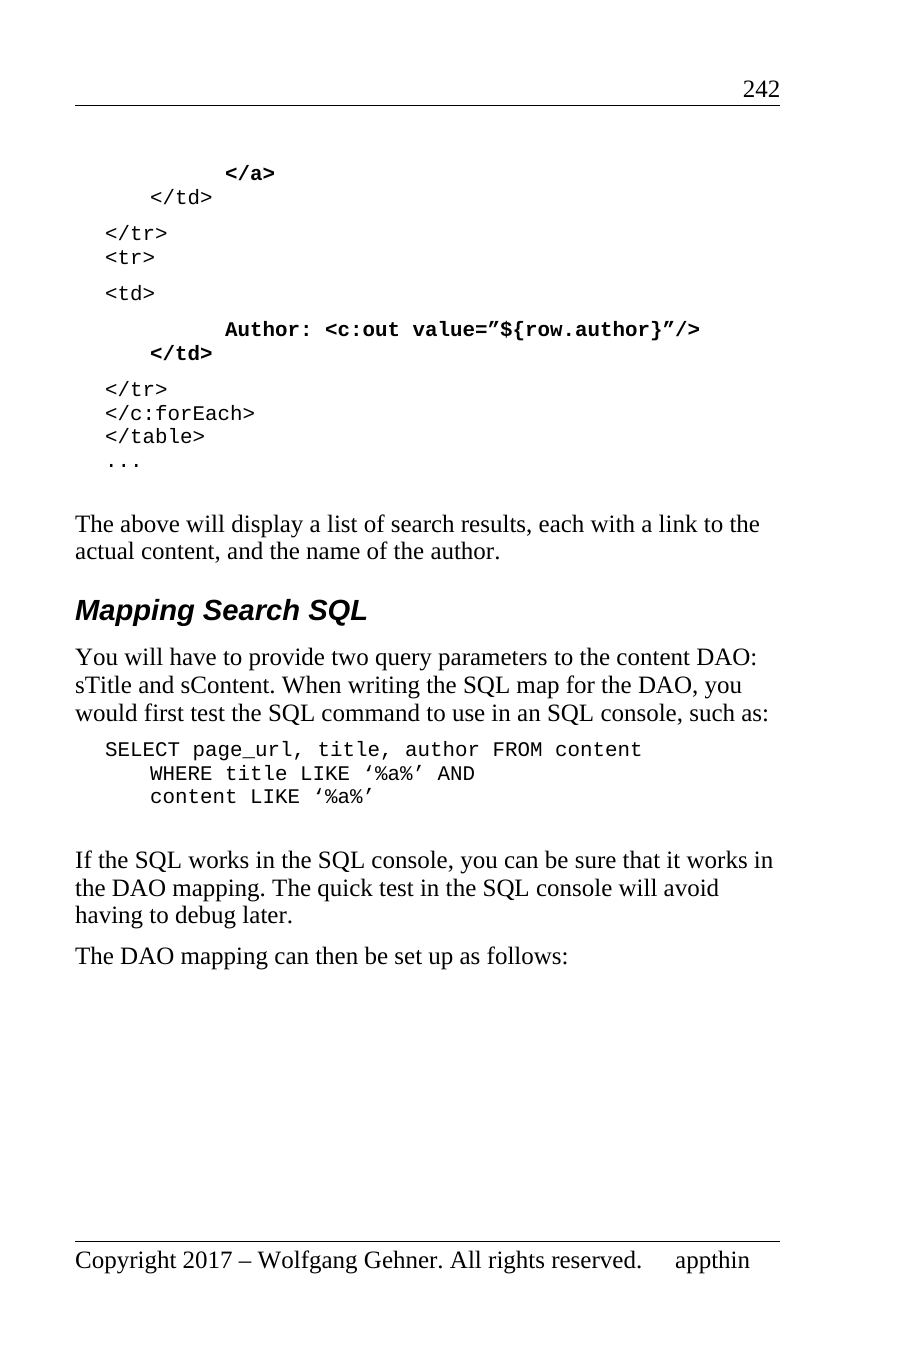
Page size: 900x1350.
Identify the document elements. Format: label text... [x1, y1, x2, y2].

text The above will display a list of search results, each with a link to the actual content, and the name of the author. [75, 510, 780, 565]
text </a> </td> [105, 163, 780, 211]
text </tr> <tr> [105, 223, 780, 271]
text SELECT page_url, title, author FROM content WHERE title LIKE ‘%a%’ AND content LIKE ‘%a%’ [105, 739, 780, 834]
subtitle Mapping Search SQL [75, 594, 780, 627]
text Author: <c:out value=”${row.author}”/> </td> [105, 319, 780, 366]
text If the SQL works in the SQL console, you can be sure that it works in the DAO mapping. The quick test in the SQL console will avoid having to debug later. [75, 846, 780, 929]
text <td> [105, 283, 780, 307]
text You will have to provide two query parameters to the content DAO: sTitle and sContent. When writing the SQL map for the DAO, you would first test the SQL command to use in an SQL console, such as: [75, 643, 780, 727]
text </tr> </c:forEach> </table> ... [105, 379, 780, 497]
text The DAO mapping can then be set up as follows: [75, 942, 780, 969]
